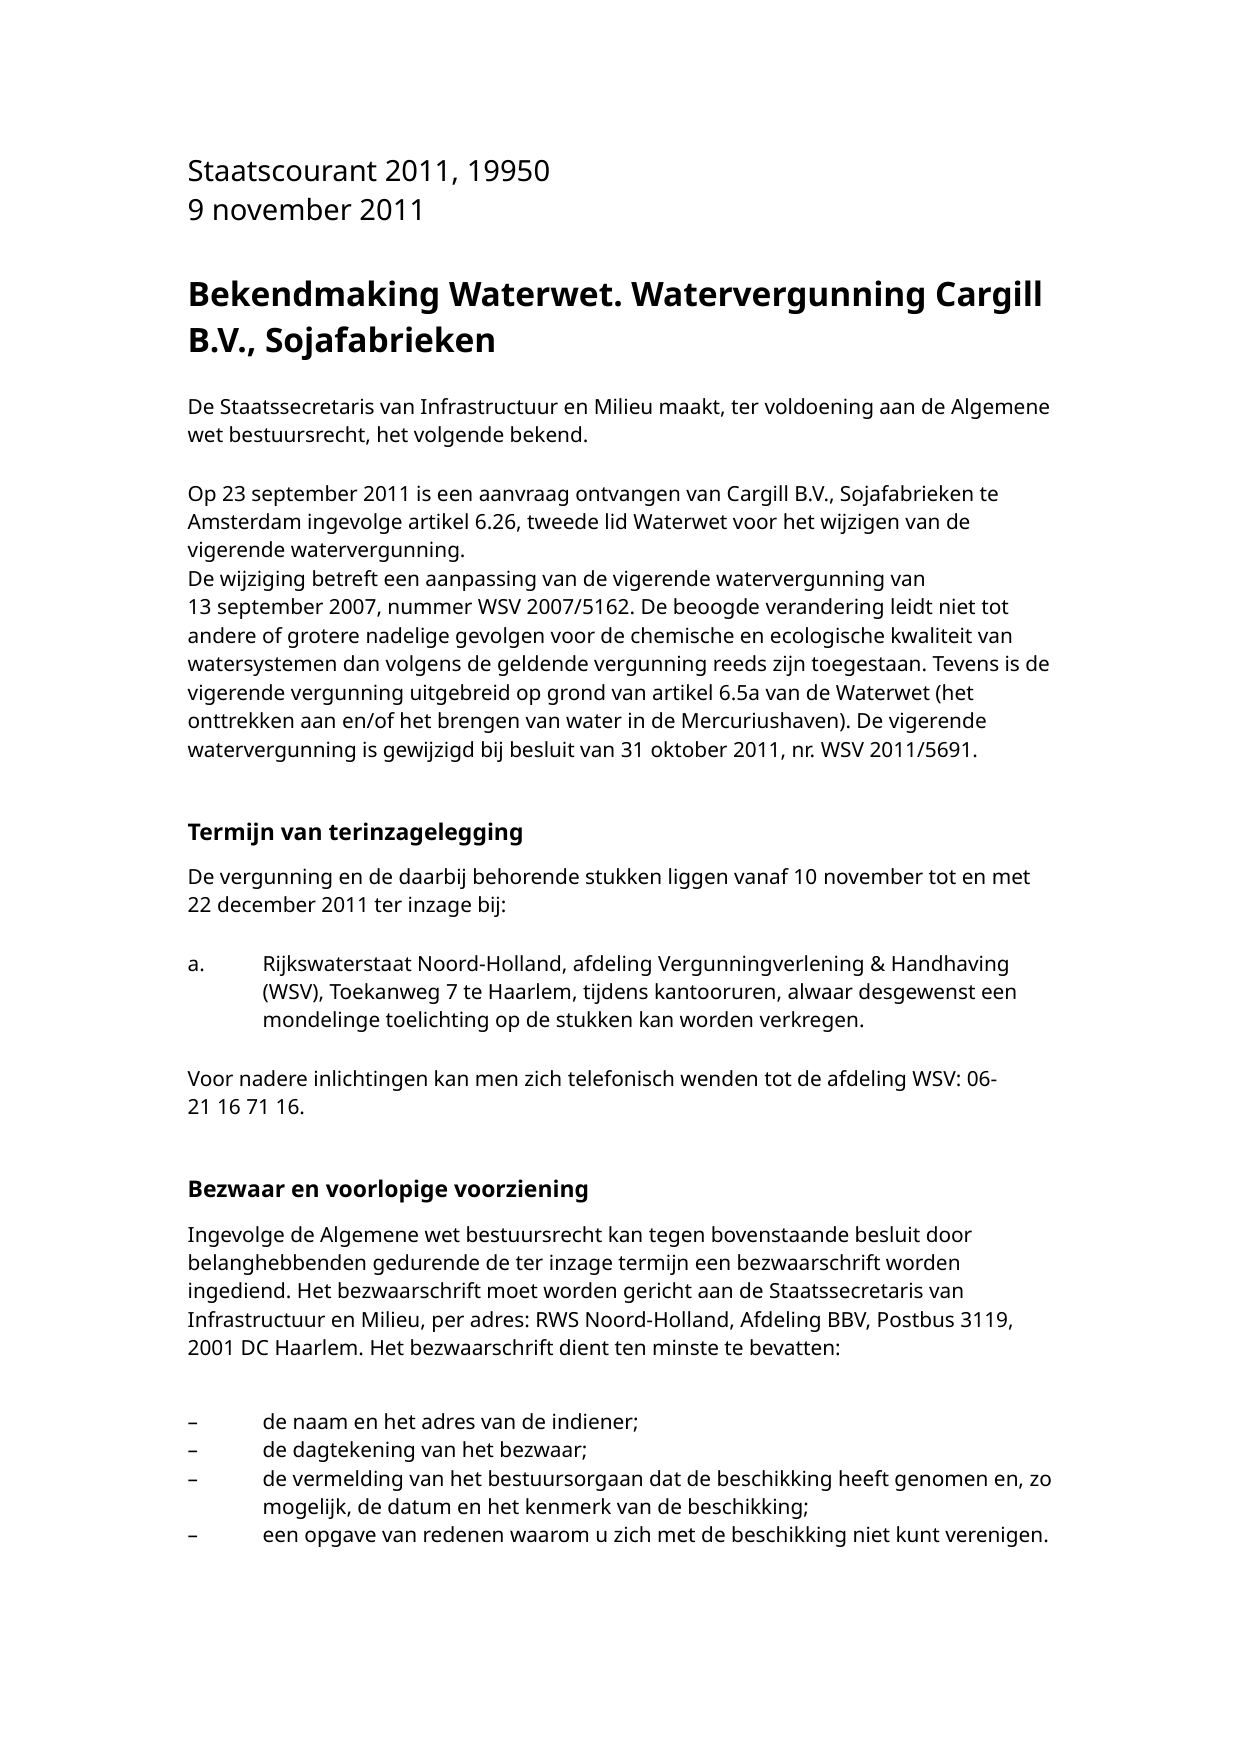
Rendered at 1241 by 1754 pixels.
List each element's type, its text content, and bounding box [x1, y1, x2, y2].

text De wijziging betreft een aanpassing van de vigerende watervergunning van 13 september 2007, nummer WSV 2007/5162. De beoogde verandering leidt niet tot andere of grotere nadelige gevolgen voor de chemische en ecologische kwaliteit van watersystemen dan volgens de geldende vergunning reeds zijn toegestaan. Tevens is de vigerende vergunning uitgebreid op grond van artikel 6.5a van de Waterwet (het onttrekken aan en/of het brengen van water in de Mercuriushaven). De vigerende watervergunning is gewijzigd bij besluit van 31 oktober 2011, nr. WSV 2011/5691. [187, 564, 1053, 763]
text Ingevolge de Algemene wet bestuursrecht kan tegen bovenstaande besluit door belanghebbenden gedurende de ter inzage termijn een bezwaarschrift worden ingediend. Het bezwaarschrift moet worden gericht aan de Staatssecretaris van Infrastructuur en Milieu, per adres: RWS Noord-Holland, Afdeling BBV, Postbus 3119, 2001 DC Haarlem. Het bezwaarschrift dient ten minste te bevatten: [187, 1220, 1053, 1362]
list de vermelding van het bestuursorgaan dat de beschikking heeft genomen en, zo mogelijk, de datum en het kenmerk van de beschikking; [187, 1464, 1053, 1521]
list een opgave van redenen waarom u zich met de beschikking niet kunt verenigen. [187, 1521, 1053, 1549]
text 9 november 2011 [187, 190, 1053, 229]
text Voor nadere inlichtingen kan men zich telefonisch wenden tot de afdeling WSV: 06-21 16 71 16. [187, 1064, 1053, 1121]
subtitle Termijn van terinzagelegging [187, 816, 1053, 847]
subtitle Bezwaar en voorlopige voorziening [187, 1173, 1053, 1205]
list de naam en het adres van de indiener; [187, 1407, 1053, 1435]
text De Staatssecretaris van Infrastructuur en Milieu maakt, ter voldoening aan de Algemene wet bestuursrecht, het volgende bekend. [187, 392, 1053, 449]
subtitle Bekendmaking Waterwet. Watervergunning Cargill B.V., Sojafabrieken [187, 271, 1053, 362]
list Rijkswaterstaat Noord-Holland, afdeling Vergunningverlening & Handhaving (WSV), Toekanweg 7 te Haarlem, tijdens kantooruren, alwaar desgewenst een mondelinge toelichting op de stukken kan worden verkregen. [187, 949, 1053, 1034]
text De vergunning en de daarbij behorende stukken liggen vanaf 10 november tot en met 22 december 2011 ter inzage bij: [187, 862, 1053, 919]
text Staatscourant 2011, 19950 [187, 150, 1053, 190]
list de dagtekening van het bezwaar; [187, 1435, 1053, 1464]
text Op 23 september 2011 is een aanvraag ontvangen van Cargill B.V., Sojafabrieken te Amsterdam ingevolge artikel 6.26, tweede lid Waterwet voor het wijzigen van de vigerende watervergunning. [187, 479, 1053, 564]
